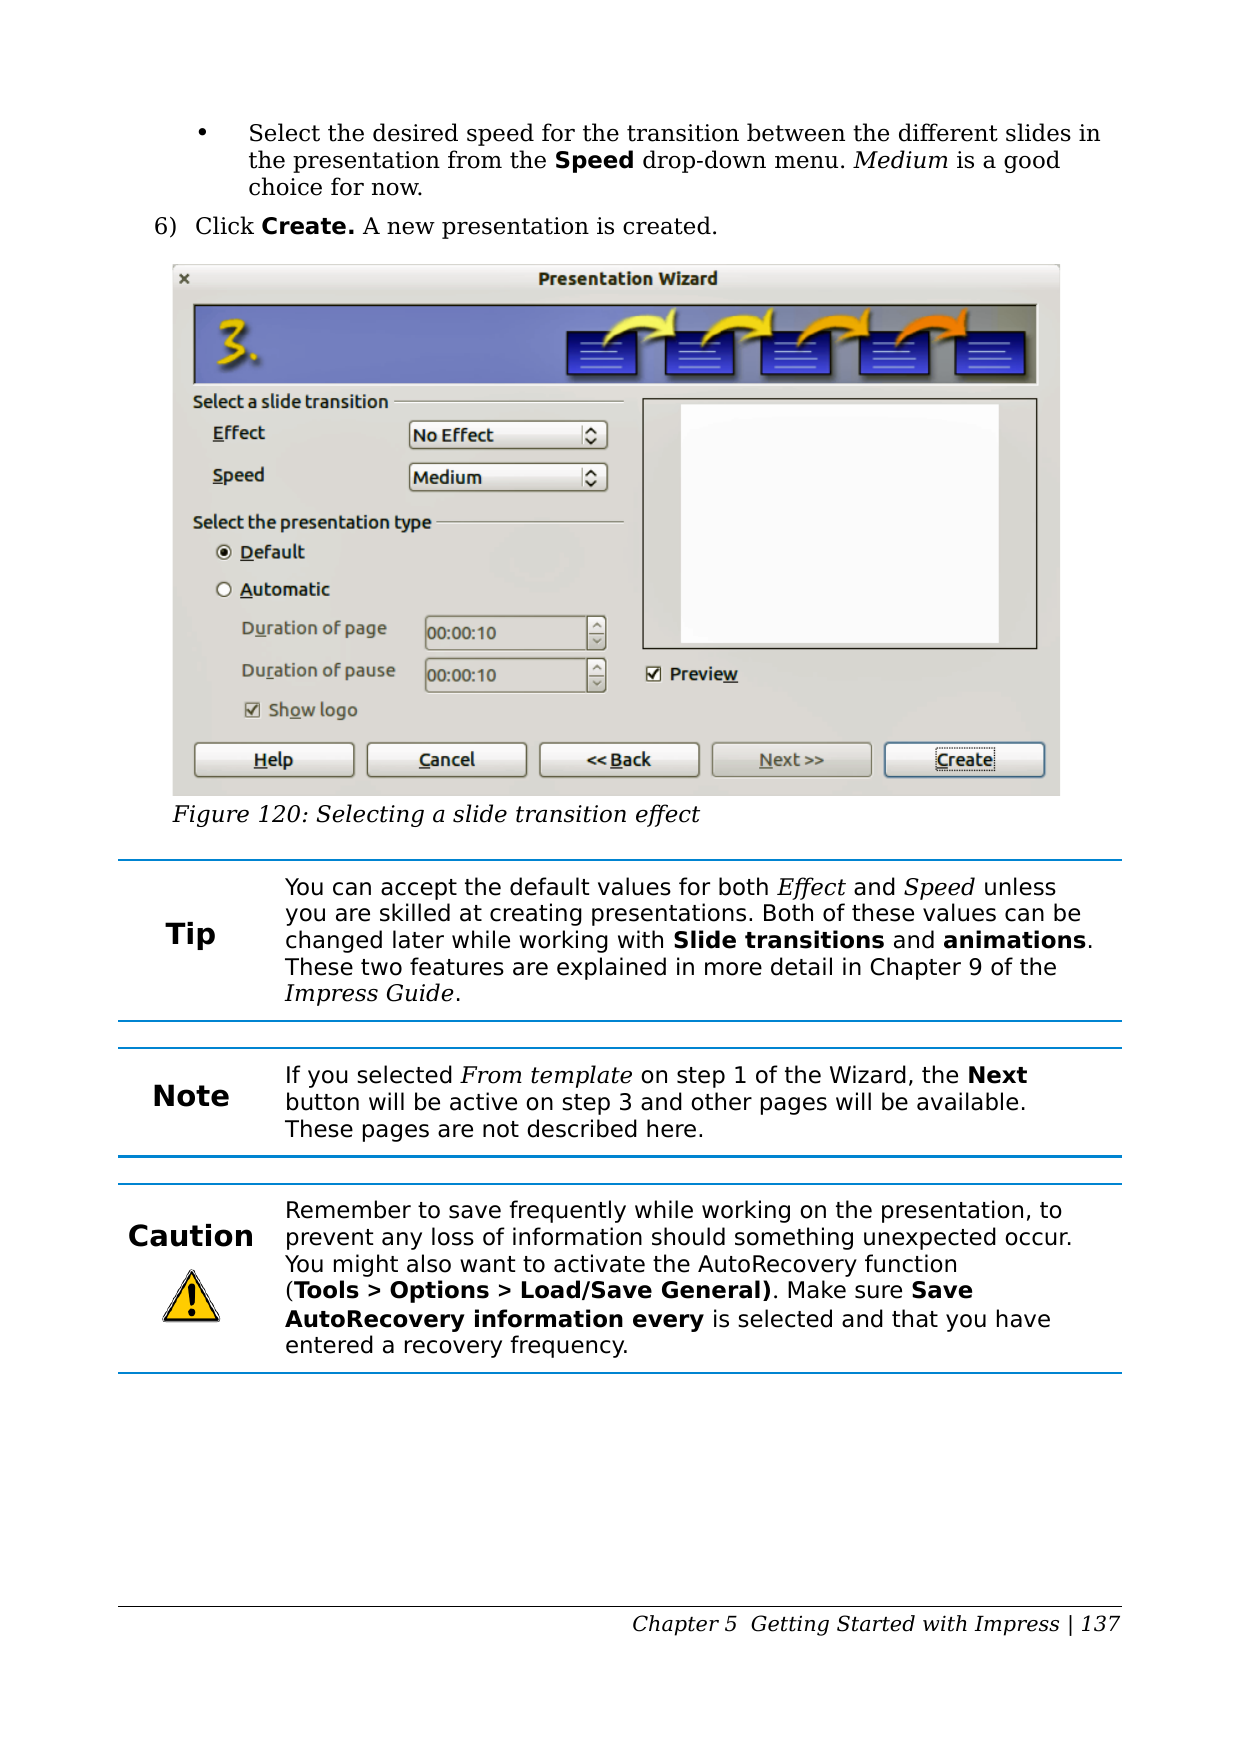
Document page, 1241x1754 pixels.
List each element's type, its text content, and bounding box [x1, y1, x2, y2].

table_header Tip [118, 861, 263, 1020]
picture [172, 264, 1061, 796]
picture [158, 1265, 224, 1326]
list Click Create. A new presentation is created. [177, 213, 1122, 240]
text Figure 120: Selecting a slide transition effect [173, 802, 1060, 828]
table_header You can accept the default values for both Effect and Speed unless you are skilled at creating presentations. Both of these values can be changed later while working with Slide transitions and animations. These two features are explained in more detail in Chapter 9 of the Impress Guide. [264, 861, 1122, 1020]
table_header If you selected From template on step 1 of the Wizard, the Next button will be active on step 3 and other pages will be available. These pages are not described here. [264, 1049, 1122, 1155]
table_header Note [118, 1049, 263, 1155]
list Select the desired speed for the transition between the different slides in the presentation from the Speed drop-down menu. Medium is a good choice for now. [195, 118, 1122, 201]
table_header Remember to save frequently while working on the presentation, to prevent any loss of information should something unexpected occur. You might also want to activate the AutoRecovery function (Tools > Options > Load/Save General). Make sure Save AutoRecovery information every is selected and that you have entered a recovery frequency. [264, 1185, 1122, 1372]
table_header Caution [118, 1185, 263, 1372]
